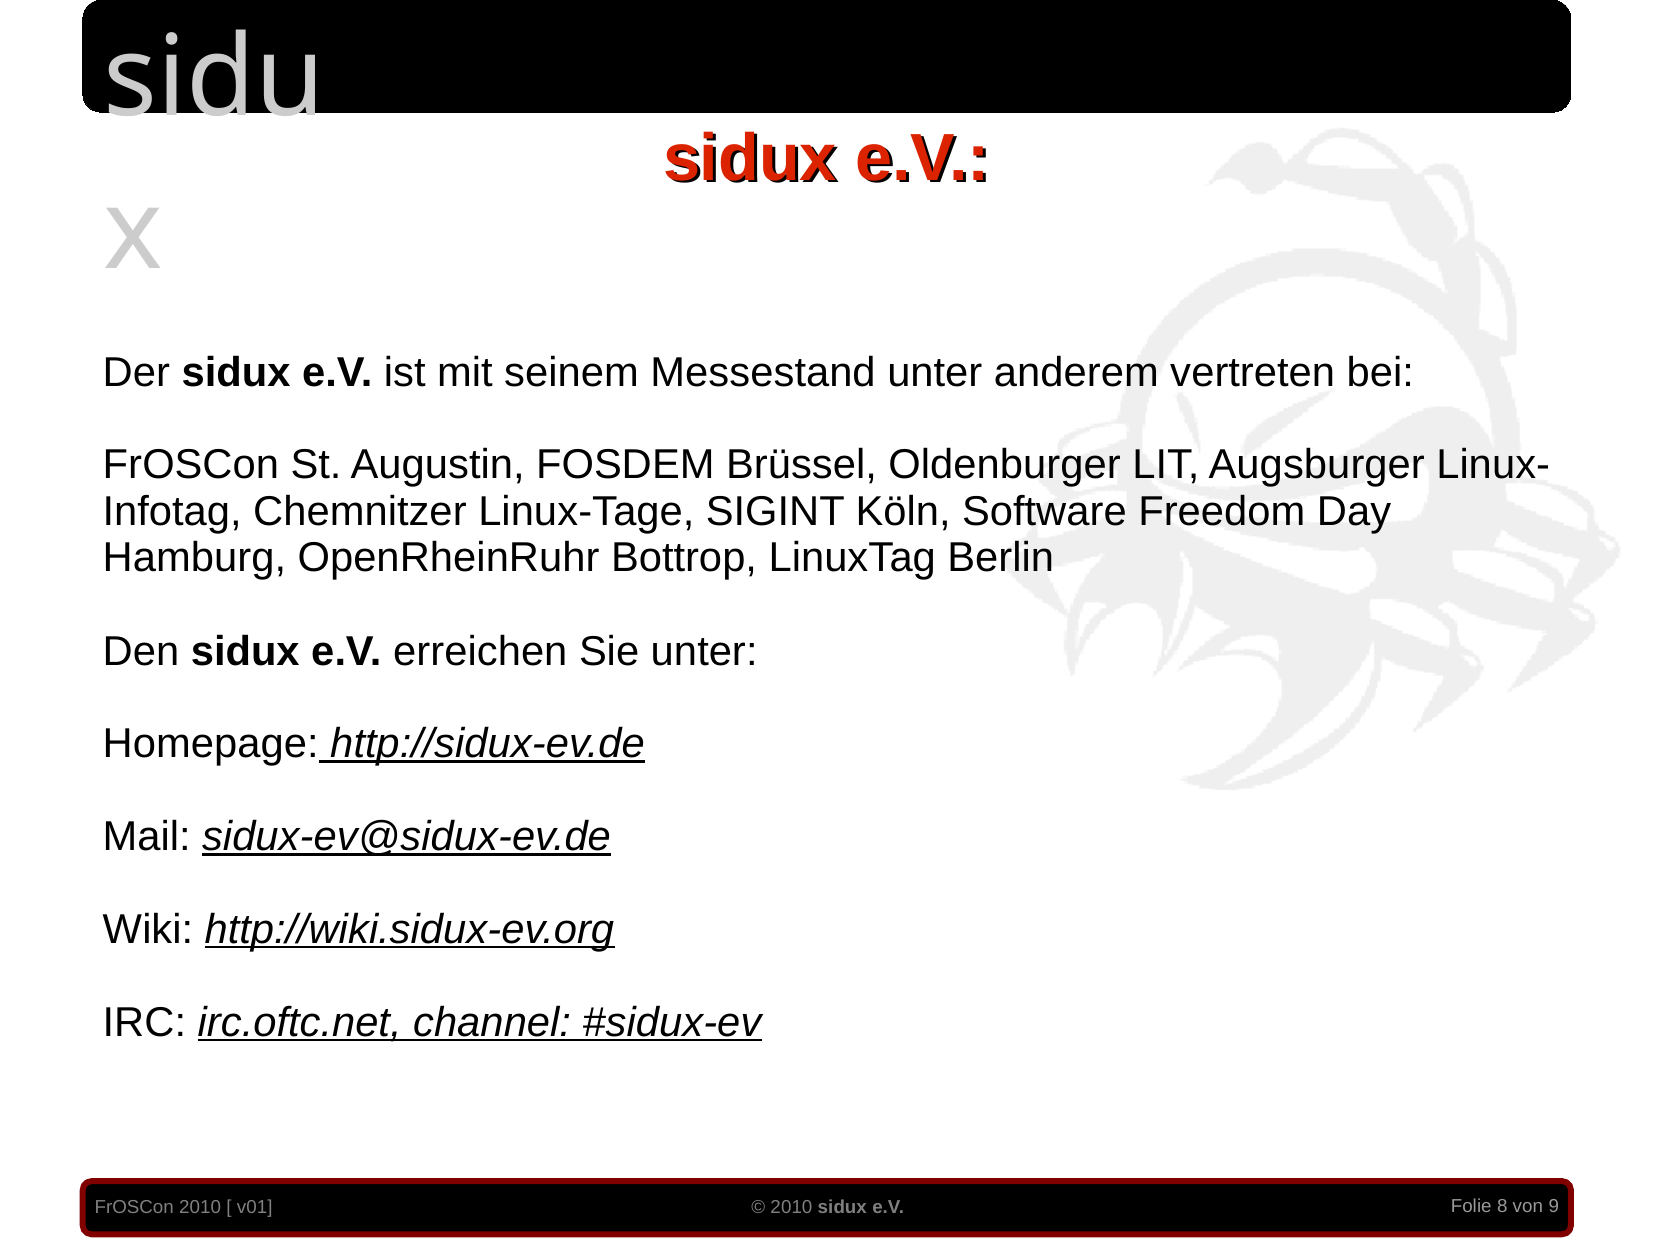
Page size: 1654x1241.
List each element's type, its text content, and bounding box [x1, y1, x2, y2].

text_box Der sidux e.V. ist mit seinem Messestand unter anderem vertreten bei: FrOSCon St. Augustin, FOSDEM Brüssel, Oldenburger LIT, Augsburger Linux-Infotag, Chemnitzer Linux-Tage, SIGINT Köln, Software Freedom Day Hamburg, OpenRheinRuhr Bottrop, LinuxTag Berlin Den sidux e.V. erreichen Sie unter: Homepage: http://sidux-ev.de Mail: sidux-ev@sidux-ev.de Wiki: http://wiki.sidux-ev.org IRC: irc.oftc.net, channel: #sidux-ev [82, 224, 1571, 1170]
text_box sidux e.V.: [82, 112, 1571, 213]
picture [997, 122, 1625, 798]
